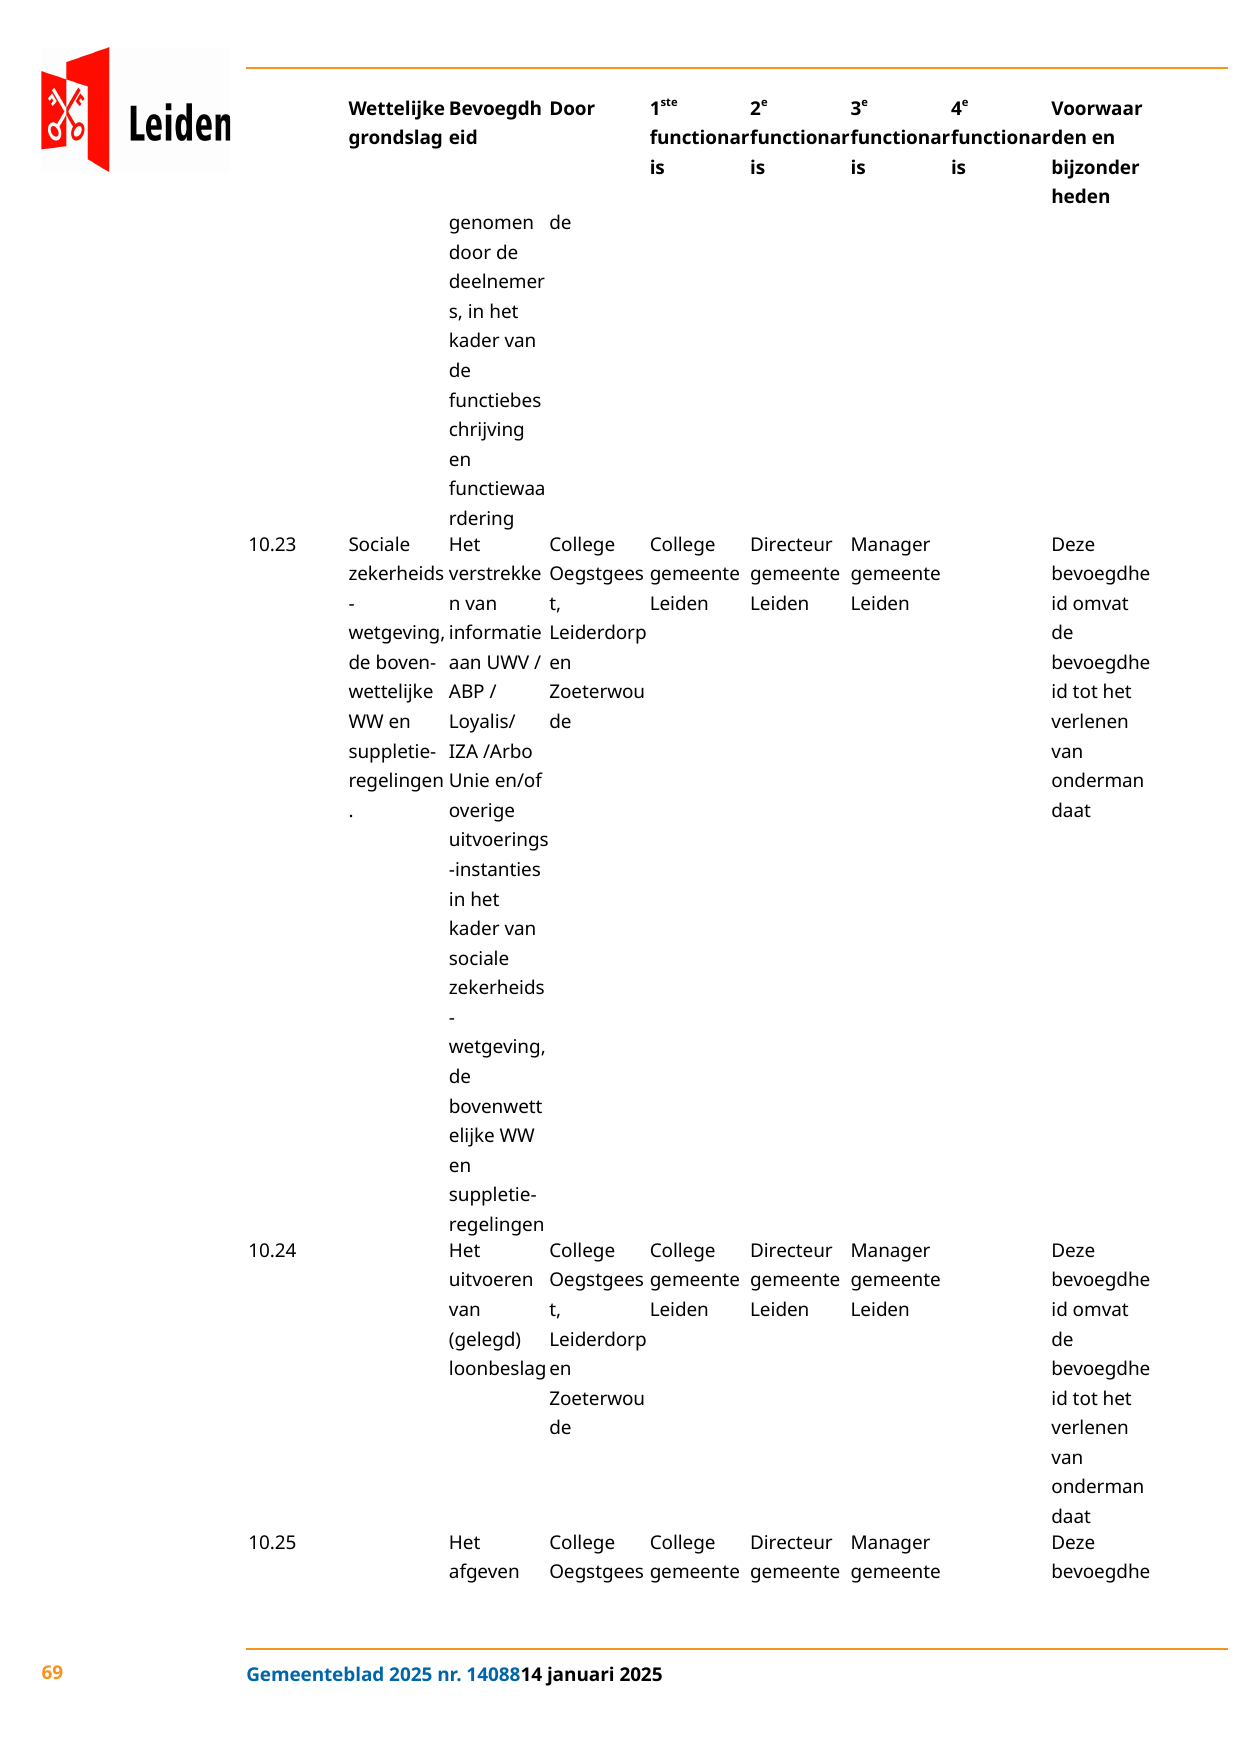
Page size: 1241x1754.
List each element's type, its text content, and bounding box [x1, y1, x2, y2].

table_cell Deze bevoegdheid omvat de bevoegdheid tot het verlenen van ondermandaat [1051, 1237, 1152, 1529]
table_cell de [549, 209, 649, 531]
table_header 1ste functionaris [650, 95, 750, 209]
table_cell Directeur gemeente [750, 1529, 850, 1584]
table_cell [951, 209, 1051, 531]
table_cell Manager gemeente [850, 1529, 951, 1584]
table_header [248, 95, 348, 209]
table_header Bevoegdheid [449, 95, 549, 209]
table_cell [650, 209, 750, 531]
table_header 3e functionaris [850, 95, 951, 209]
table_cell [348, 209, 449, 531]
table_cell [750, 209, 850, 531]
table_cell Het afgeven [449, 1529, 549, 1584]
table_cell [248, 209, 348, 531]
table_cell College gemeente Leiden [650, 531, 750, 1237]
table_cell Directeur gemeente Leiden [750, 531, 850, 1237]
table_cell College Oegstgeest, Leiderdorp en Zoeterwoude [549, 531, 649, 1237]
table_cell Deze bevoegdhe [1051, 1529, 1152, 1584]
table_cell Sociale zekerheids-wetgeving, de boven-wettelijke WW en suppletie-regelingen. [348, 531, 449, 1237]
picture [41, 47, 231, 172]
table_cell [1051, 209, 1152, 531]
table_cell genomen door de deelnemers, in het kader van de functiebeschrijving en functiewaardering [449, 209, 549, 531]
table_cell 10.25 [248, 1529, 348, 1584]
table_header 4e functionaris [951, 95, 1051, 209]
table_cell [951, 1529, 1051, 1584]
table_cell 10.23 [248, 531, 348, 1237]
table_cell College gemeente Leiden [650, 1237, 750, 1529]
table_header 2e functionaris [750, 95, 850, 209]
table_cell Deze bevoegdheid omvat de bevoegdheid tot het verlenen van ondermandaat [1051, 531, 1152, 1237]
table_header Door [549, 95, 649, 209]
table_cell College Oegstgeest, Leiderdorp en Zoeterwoude [549, 1237, 649, 1529]
table_cell [951, 531, 1051, 1237]
table_cell College gemeente [650, 1529, 750, 1584]
table_cell [850, 209, 951, 531]
table_cell Manager gemeente Leiden [850, 1237, 951, 1529]
table_cell [348, 1529, 449, 1584]
table_header Voorwaarden en bijzonderheden [1051, 95, 1152, 209]
table_cell [348, 1237, 449, 1529]
table_cell Het uitvoeren van (gelegd) loonbeslag [449, 1237, 549, 1529]
table_cell College Oegstgees [549, 1529, 649, 1584]
table_header Wettelijke grondslag [348, 95, 449, 209]
table_cell Directeur gemeente Leiden [750, 1237, 850, 1529]
table_cell Het verstrekken van informatie aan UWV / ABP / Loyalis/ IZA /Arbo Unie en/of overige uitvoerings-instanties in het kader van sociale zekerheids-wetgeving, de bovenwettelijke WW en suppletie-regelingen [449, 531, 549, 1237]
table_cell 10.24 [248, 1237, 348, 1529]
table_cell [951, 1237, 1051, 1529]
table_cell Manager gemeente Leiden [850, 531, 951, 1237]
